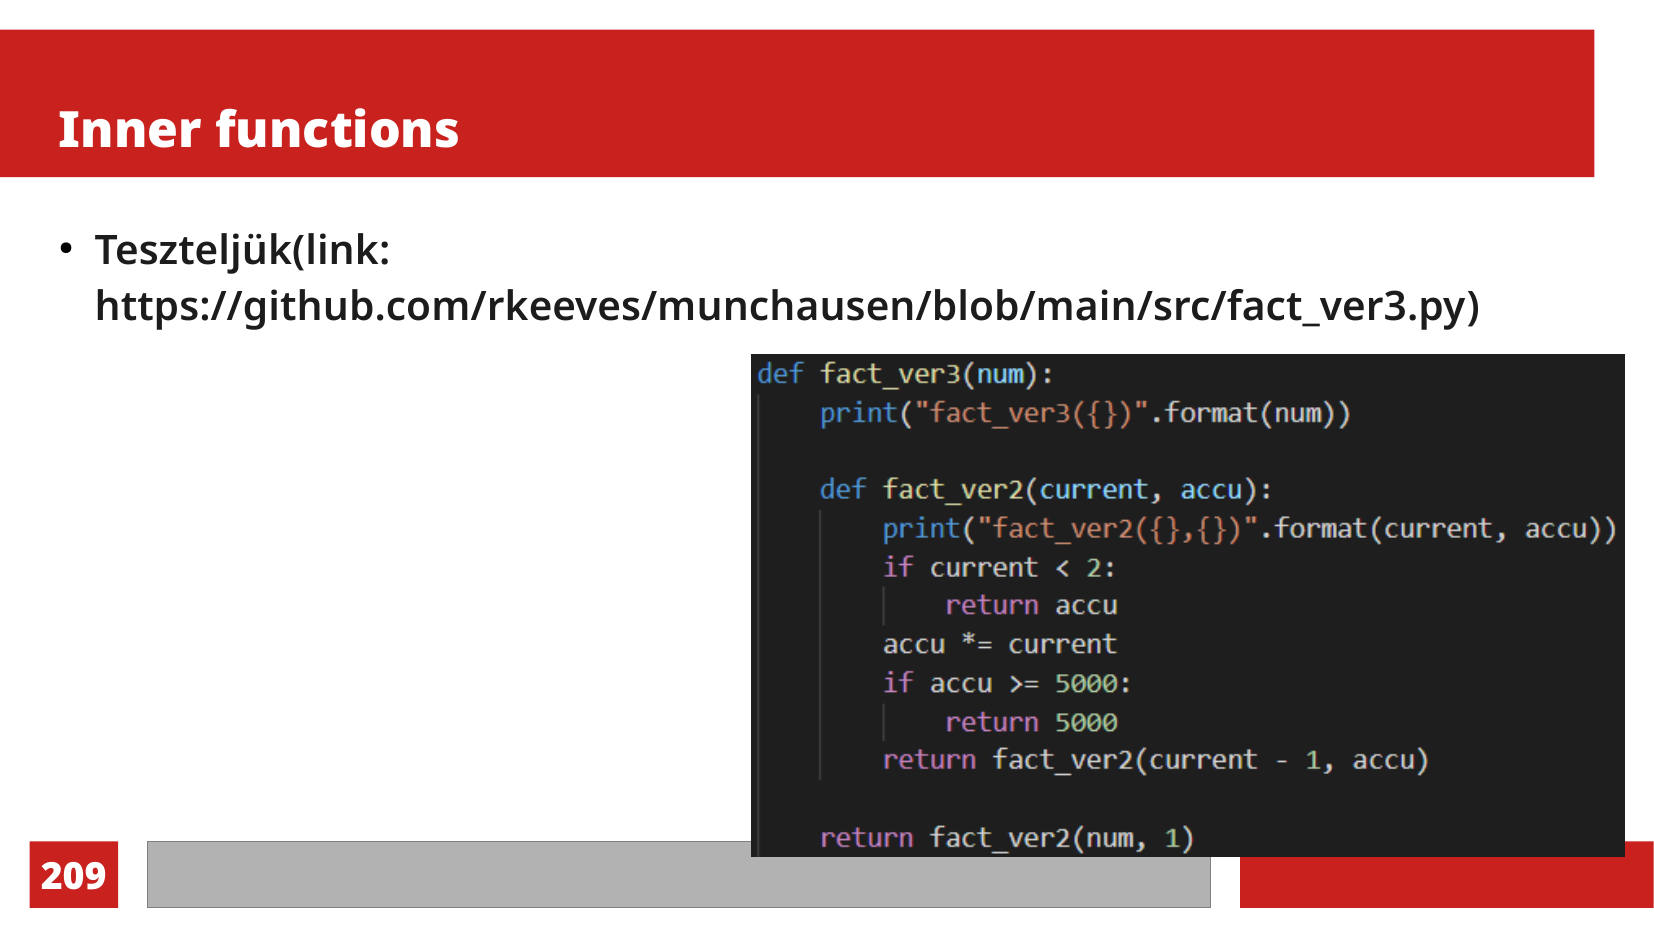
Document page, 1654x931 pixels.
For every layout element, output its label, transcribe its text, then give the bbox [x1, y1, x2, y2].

picture [751, 354, 1625, 857]
title Inner functions [59, 44, 1595, 163]
list Teszteljük(link: https://github.com/rkeeves/munchausen/blob/main/src/fact_ver3.py) [59, 221, 1565, 739]
